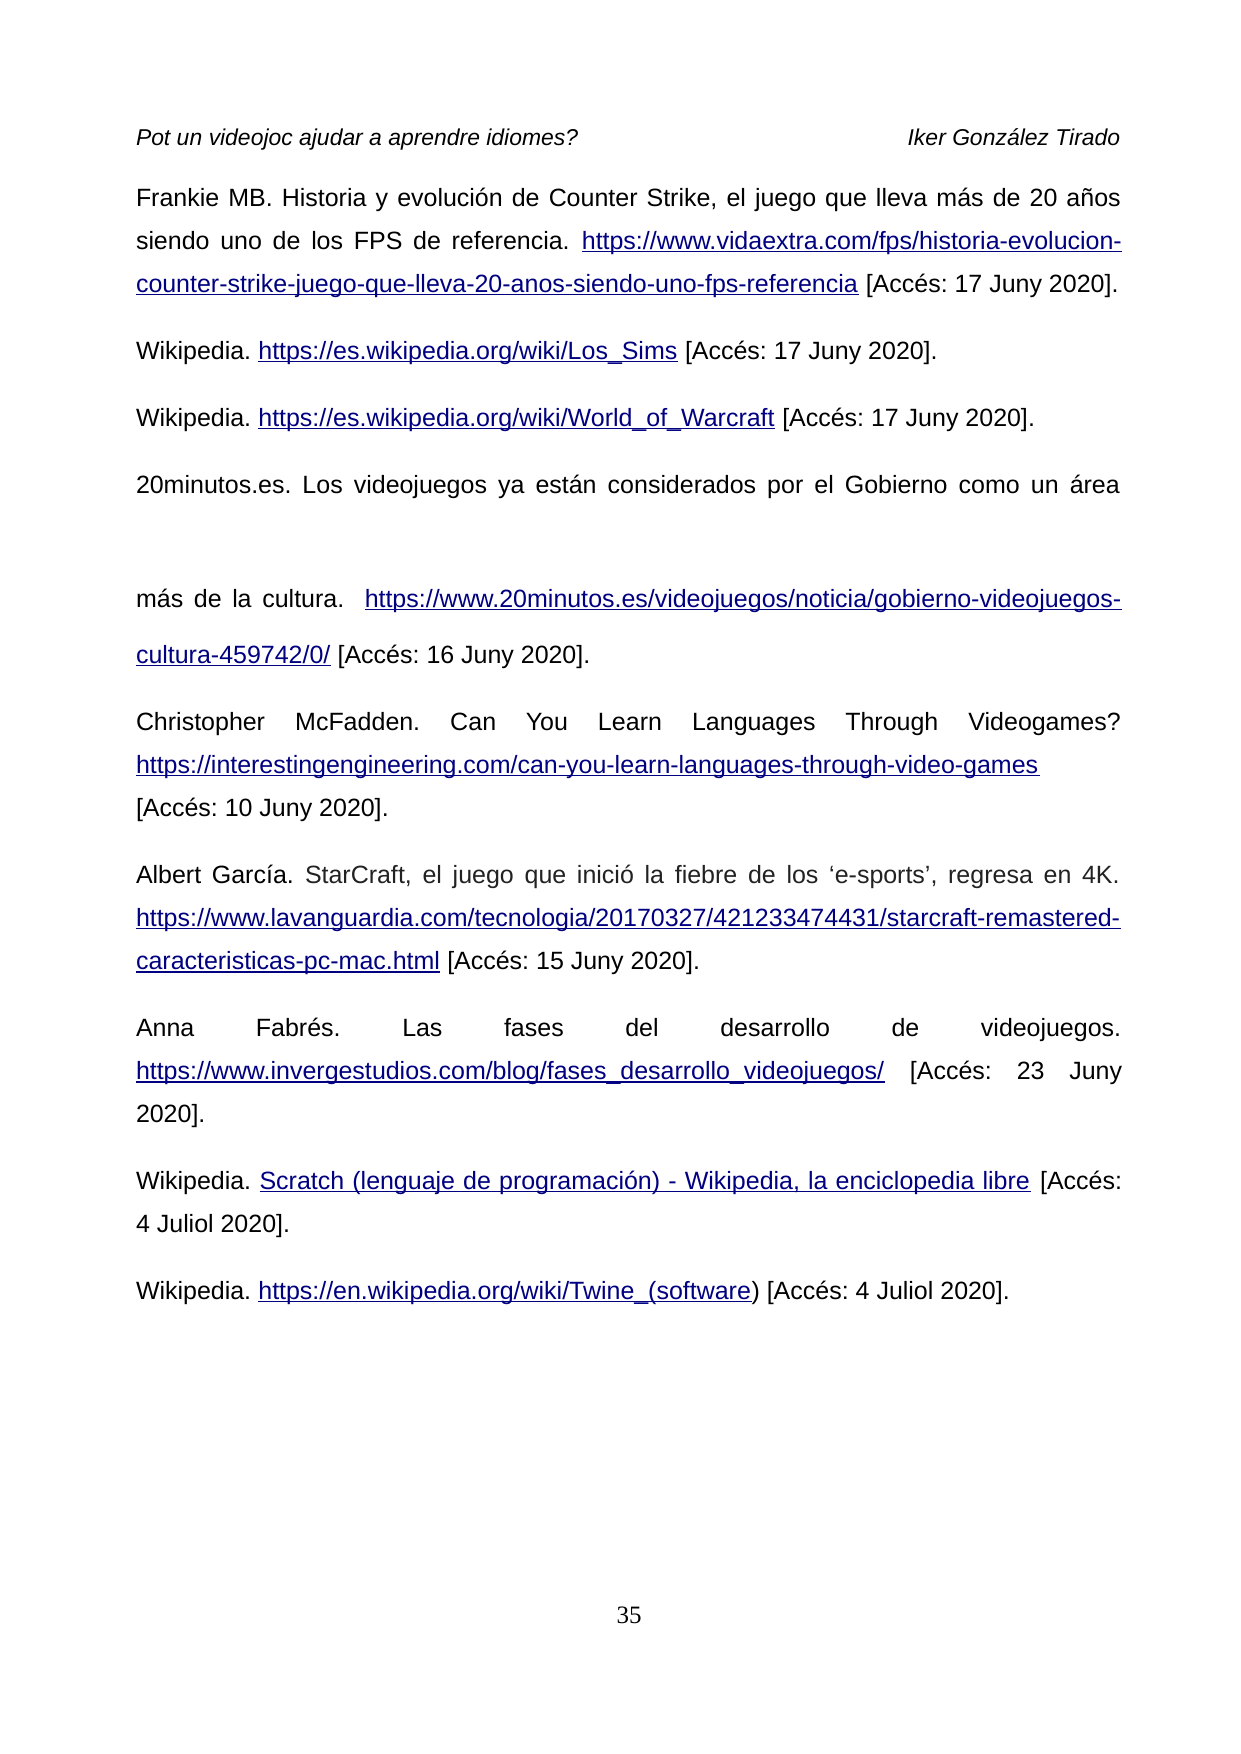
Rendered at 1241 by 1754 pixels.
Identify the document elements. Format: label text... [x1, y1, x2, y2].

text Wikipedia. https://en.wikipedia.org/wiki/Twine_(software) [Accés: 4 Juliol 2020]. [136, 1276, 1122, 1305]
text Frankie MB. Historia y evolución de Counter Strike, el juego que lleva más de 20 años siendo uno de los FPS de referencia. https://www.vidaextra.com/fps/historia-evolucion-counter-strike-juego-que-lleva-20-anos-siendo-uno-fps-referencia [Accés: 17 Juny 2020]. [136, 183, 1122, 298]
text Wikipedia. https://es.wikipedia.org/wiki/Los_Sims [Accés: 17 Juny 2020]. [136, 336, 1122, 365]
text Wikipedia. Scratch (lenguaje de programación) - Wikipedia, la enciclopedia libre [Accés: 4 Juliol 2020]. [136, 1166, 1122, 1238]
text 20minutos.es. Los videojuegos ya están considerados por el Gobierno como un área más de la cultura. https://www.20minutos.es/videojuegos/noticia/gobierno-videojuegos-cultura-459742/0/ [Accés: 16 Juny 2020]. [136, 469, 1122, 669]
text Wikipedia. https://es.wikipedia.org/wiki/World_of_Warcraft [Accés: 17 Juny 2020]. [136, 403, 1122, 432]
text Christopher McFadden. Can You Learn Languages Through Videogames? https://interestingengineering.com/can-you-learn-languages-through-video-games [Accés: 10 Juny 2020]. [136, 707, 1122, 822]
text Anna Fabrés. Las fases del desarrollo de videojuegos. https://www.invergestudios.com/blog/fases_desarrollo_videojuegos/ [Accés: 23 Juny 2020]. [136, 1013, 1122, 1128]
text Albert García. StarCraft, el juego que inició la fiebre de los ‘e-sports’, regresa en 4K. https://www.lavanguardia.com/tecnologia/20170327/421233474431/starcraft-remastered-caracteristicas-pc-mac.html [Accés: 15 Juny 2020]. [136, 860, 1122, 975]
